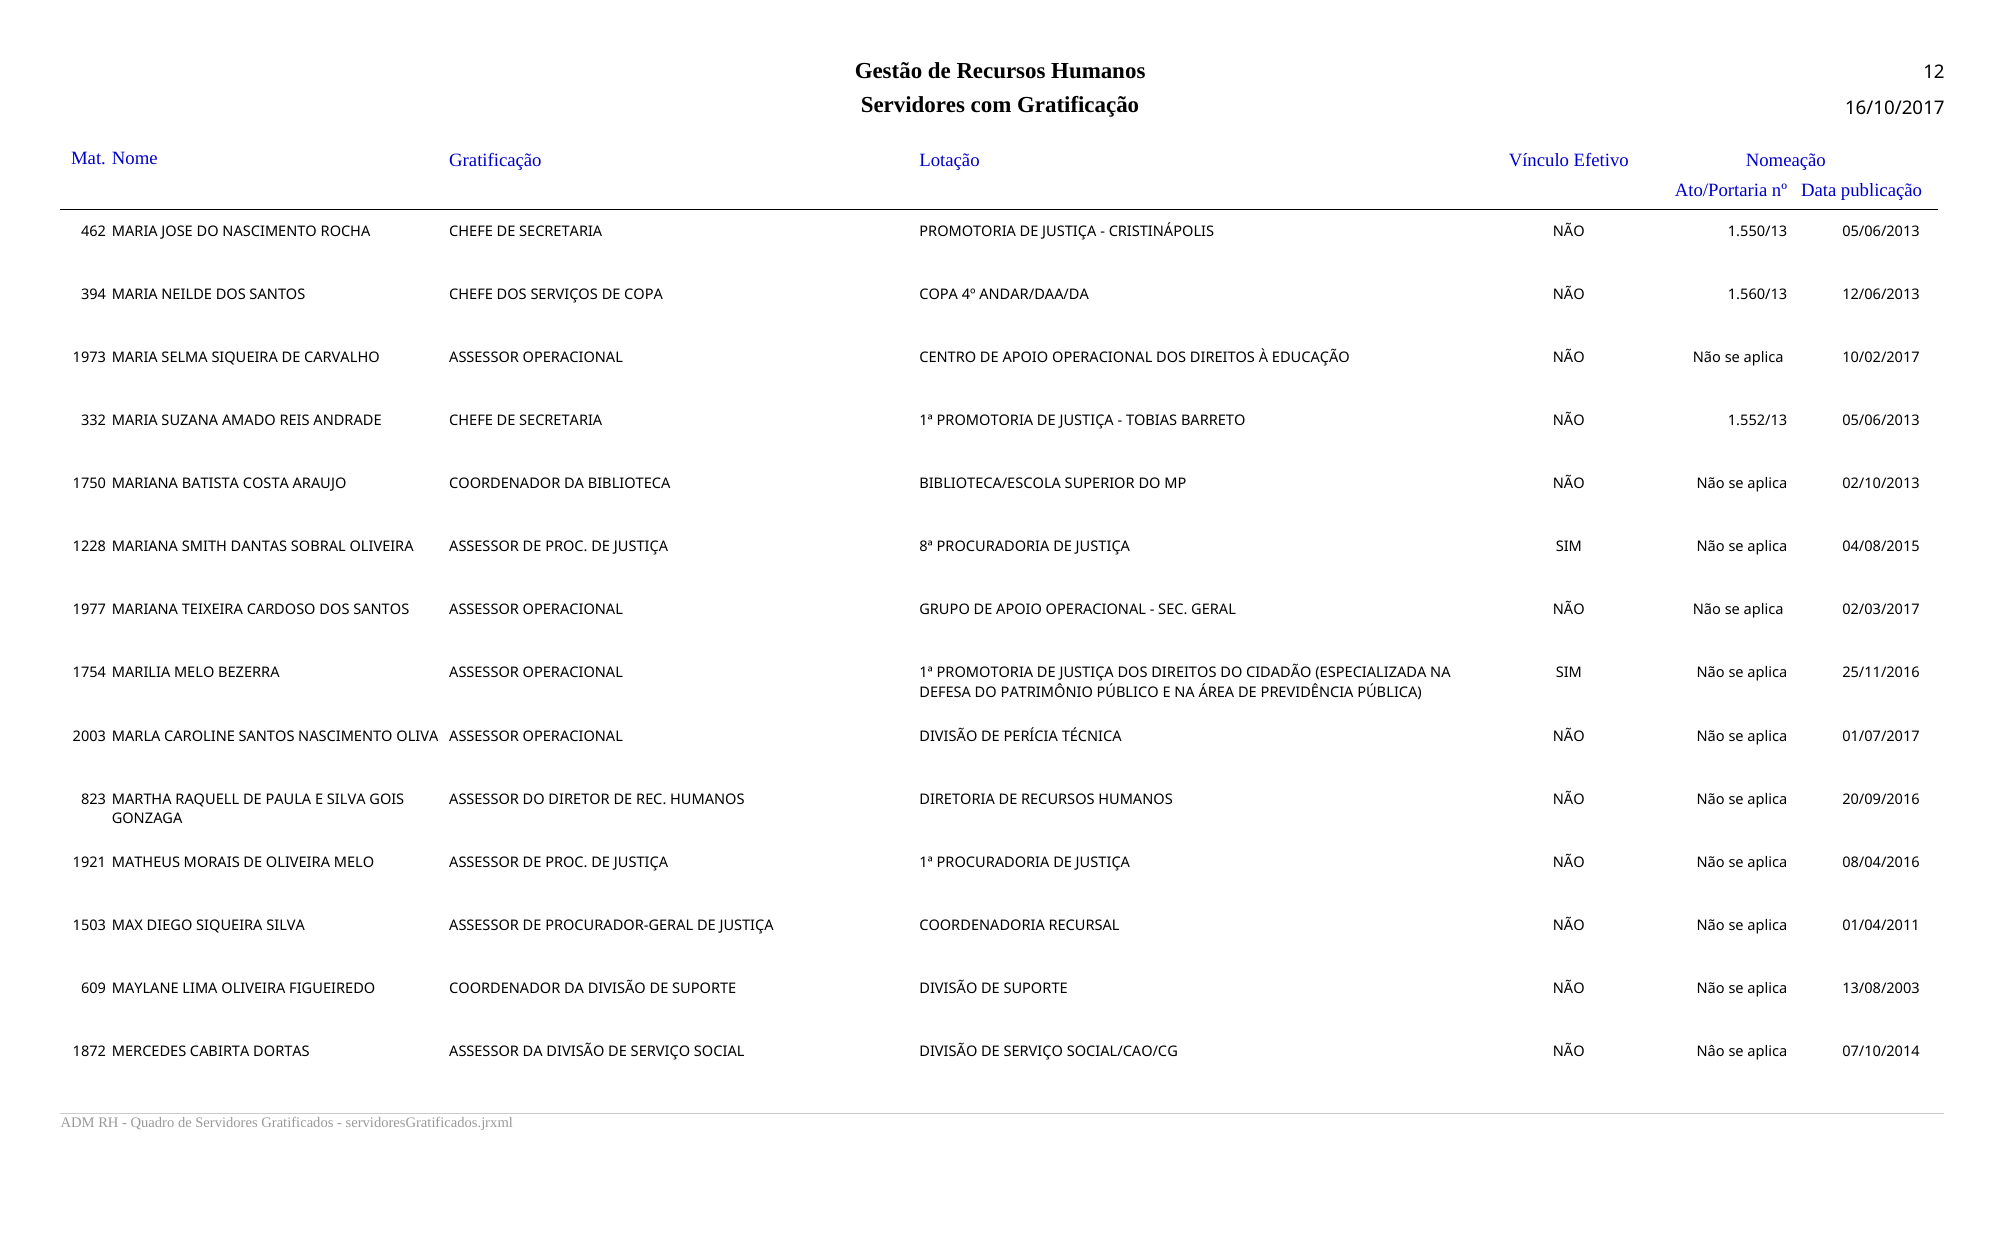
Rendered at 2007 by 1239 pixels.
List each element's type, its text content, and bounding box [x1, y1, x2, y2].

table_cell [199, 149, 449, 177]
table_cell [1486, 1070, 1495, 1083]
table_cell [1486, 1020, 2007, 1038]
table_cell [0, 501, 112, 515]
table_cell DIVISÃO DE SUPORTE [919, 978, 1486, 1038]
table_cell [1642, 410, 1649, 438]
table_cell 05/06/2013 [1793, 220, 1919, 249]
table_cell [0, 565, 112, 578]
table_cell [440, 284, 449, 312]
table_cell [1920, 1041, 2007, 1069]
table_cell [440, 452, 449, 470]
table_cell [440, 375, 449, 389]
table_cell [1642, 1006, 2007, 1020]
table_cell [106, 978, 112, 1006]
table_cell [106, 284, 112, 312]
table_cell [0, 95, 213, 123]
table_cell COPA 4º ANDAR/DAA/DA [919, 284, 1486, 343]
table_cell [0, 641, 112, 659]
table_cell Vínculo Efetivo [1495, 149, 1642, 178]
table_cell 05/06/2013 [1793, 410, 1919, 438]
table_cell [440, 915, 449, 943]
table_cell SIM [1495, 536, 1642, 578]
table_cell [1486, 957, 2007, 975]
table_cell [1920, 978, 2007, 1006]
table_cell [1486, 789, 1495, 817]
table_cell [0, 768, 112, 785]
table_cell [1922, 149, 2007, 177]
table_cell [0, 1006, 112, 1020]
table_cell 394 [9, 284, 106, 312]
table_cell [0, 179, 1649, 208]
table_cell [1945, 59, 2007, 85]
table_cell [910, 410, 919, 438]
table_cell [1486, 565, 1495, 578]
table_cell [1642, 880, 2007, 894]
table_cell ASSESSOR DE PROCURADOR-GERAL DE JUSTIÇA [449, 915, 910, 975]
table_cell [440, 691, 449, 704]
table_cell [910, 263, 919, 280]
table_cell [1486, 754, 1495, 767]
table_cell NÃO [1495, 789, 1642, 831]
table_cell [1486, 691, 1495, 704]
table_cell [0, 628, 112, 641]
table_cell [0, 249, 112, 262]
table_cell [0, 943, 112, 957]
table_cell [106, 347, 112, 375]
table_cell [440, 263, 449, 280]
table_cell [106, 789, 112, 817]
table_cell [0, 284, 9, 312]
table_cell [910, 768, 919, 785]
table_cell MARILIA MELO BEZERRA [112, 662, 440, 722]
table_cell Não se aplica [1649, 789, 1787, 817]
table_cell [440, 704, 449, 722]
table_cell [1920, 662, 2007, 691]
table_cell [1642, 628, 2007, 641]
table_cell DIVISÃO DE SERVIÇO SOCIAL/CAO/CG [919, 1041, 1486, 1101]
table_cell [1920, 852, 2007, 880]
table_cell [106, 725, 112, 754]
table_cell [1787, 725, 1792, 754]
table_cell [44, 147, 106, 178]
table_cell [910, 565, 919, 578]
table_cell [1486, 515, 2007, 533]
table_cell 08/04/2016 [1793, 852, 1919, 880]
table_cell SIM [1495, 662, 1642, 704]
table_cell [910, 599, 919, 628]
table_header Mat. [44, 147, 106, 177]
table_cell [440, 1083, 449, 1101]
table_cell [0, 754, 112, 767]
table_cell MARIANA BATISTA COSTA ARAUJO [112, 473, 440, 533]
table_cell [1920, 725, 2007, 754]
table_cell [1486, 501, 1495, 515]
table_cell [919, 147, 1486, 178]
table_cell [1495, 147, 1642, 178]
table_cell [1486, 599, 1495, 628]
table_cell [1642, 347, 1649, 375]
table_cell 1.560/13 [1649, 284, 1787, 312]
table_cell [1486, 1041, 1495, 1069]
table_cell [1486, 326, 2007, 343]
table_cell [1642, 599, 1649, 628]
table_cell MARTHA RAQUELL DE PAULA E SILVA GOIS GONZAGA [112, 789, 440, 848]
table_cell [1642, 915, 1649, 943]
table_cell [106, 599, 112, 628]
table_cell CENTRO DE APOIO OPERACIONAL DOS DIREITOS À EDUCAÇÃO [919, 347, 1486, 407]
table_cell [910, 641, 919, 659]
table_cell 462 [9, 220, 106, 249]
table_cell [910, 515, 919, 533]
table_cell 02/10/2013 [1793, 473, 1919, 501]
table_cell [1486, 263, 2007, 280]
table_cell ADM RH - Quadro de Servidores Gratificados - servidoresGratificados.jrxml [60, 1114, 1944, 1137]
table_cell Servidores com Gratificação [213, 91, 1787, 123]
table_cell [910, 1006, 919, 1020]
table_cell [1486, 915, 1495, 943]
table_cell ASSESSOR OPERACIONAL [449, 725, 910, 785]
table_cell [0, 957, 112, 975]
table_cell [910, 389, 919, 407]
table_cell NÃO [1495, 599, 1642, 641]
table_cell [1642, 789, 1649, 817]
table_header Nome [112, 147, 199, 177]
table_cell [1486, 438, 1495, 452]
table_cell [0, 1113, 60, 1137]
table_cell [440, 628, 449, 641]
table_cell [1486, 943, 1495, 957]
table_cell [106, 536, 112, 564]
table_cell MARIA NEILDE DOS SANTOS [112, 284, 440, 343]
table_cell [106, 1041, 112, 1069]
table_cell MARIA JOSE DO NASCIMENTO ROCHA [112, 220, 440, 280]
table_cell [106, 410, 112, 438]
table_cell 1ª PROMOTORIA DE JUSTIÇA DOS DIREITOS DO CIDADÃO (ESPECIALIZADA NA DEFESA DO PATRIMÔNIO PÚBLICO E NA ÁREA DE PREVIDÊNCIA PÚBLICA) [919, 662, 1486, 722]
table_cell [106, 915, 112, 943]
table_cell [1486, 578, 2007, 596]
table_cell 07/10/2014 [1793, 1041, 1919, 1069]
table_cell [910, 852, 919, 880]
table_cell 1503 [9, 915, 106, 943]
table_cell [1486, 852, 1495, 880]
table_cell [1486, 249, 1495, 262]
table_cell [440, 880, 449, 894]
table_cell [910, 312, 919, 326]
table_cell [1486, 978, 1495, 1006]
table_cell ASSESSOR OPERACIONAL [449, 662, 910, 722]
table_cell 1754 [9, 662, 106, 691]
table_cell [440, 312, 449, 326]
table_cell [440, 249, 449, 262]
table_cell [440, 501, 449, 515]
table_cell [0, 326, 112, 343]
table_cell CHEFE DE SECRETARIA [449, 410, 910, 470]
table_cell [0, 662, 9, 691]
table_cell [910, 536, 919, 564]
table_cell [1787, 473, 1792, 501]
table_cell [1642, 284, 1649, 312]
table_cell [0, 389, 112, 407]
table_cell [910, 347, 919, 375]
table_cell [1486, 473, 1495, 501]
table_cell [1787, 662, 1792, 691]
table_cell [0, 880, 112, 894]
table_cell [910, 1083, 919, 1101]
table_cell [106, 149, 112, 177]
table_cell [440, 326, 449, 343]
table_cell [1642, 536, 1649, 564]
table_cell [0, 599, 9, 628]
table_cell [440, 662, 449, 691]
table_cell NÃO [1495, 725, 1642, 767]
table_cell [440, 978, 449, 1006]
table_cell [0, 59, 213, 85]
table_cell [1486, 1006, 1495, 1020]
table_cell [0, 220, 9, 249]
table_cell [449, 147, 910, 178]
table_cell [440, 438, 449, 452]
table_cell [1920, 536, 2007, 564]
table_cell [1922, 179, 2007, 208]
table_cell [440, 817, 449, 831]
table_cell 13/08/2003 [1793, 978, 1919, 1006]
table_cell [1642, 817, 2007, 831]
table_cell MAX DIEGO SIQUEIRA SILVA [112, 915, 440, 975]
table_cell [0, 347, 9, 375]
table_cell [1486, 149, 1495, 177]
table_cell [1787, 347, 1792, 375]
table_cell COORDENADOR DA BIBLIOTECA [449, 473, 910, 533]
table_cell Não se aplica [1649, 915, 1787, 943]
table_cell DIRETORIA DE RECURSOS HUMANOS [919, 789, 1486, 848]
table_cell [1642, 852, 1649, 880]
table_cell [0, 438, 112, 452]
table_cell ASSESSOR OPERACIONAL [449, 347, 910, 407]
table_cell [106, 662, 112, 691]
table_cell NÃO [1495, 1041, 1642, 1083]
table_cell 01/04/2011 [1793, 915, 1919, 943]
table_cell [1920, 220, 2007, 249]
table_cell [0, 817, 112, 831]
table_cell [910, 326, 919, 343]
table_cell MARIA SUZANA AMADO REIS ANDRADE [112, 410, 440, 470]
table_cell [106, 852, 112, 880]
table_cell [910, 452, 919, 470]
table_cell [0, 515, 112, 533]
table_cell [0, 725, 9, 754]
table_cell [440, 578, 449, 596]
table_cell [0, 915, 9, 943]
table_cell [1486, 894, 2007, 912]
table_cell COORDENADOR DA DIVISÃO DE SUPORTE [449, 978, 910, 1038]
table_cell MERCEDES CABIRTA DORTAS [112, 1041, 440, 1101]
table_cell [1787, 536, 1792, 564]
table_cell 25/11/2016 [1793, 662, 1919, 691]
table_cell Não se aplica [1649, 852, 1787, 880]
table_cell [910, 473, 919, 501]
table_cell 01/07/2017 [1793, 725, 1919, 754]
table_cell [1787, 852, 1792, 880]
table_cell [1920, 347, 2007, 375]
table_cell [1486, 725, 1495, 754]
table_cell 1228 [9, 536, 106, 564]
table_cell 823 [9, 789, 106, 817]
table_cell ASSESSOR DO DIRETOR DE REC. HUMANOS [449, 789, 910, 848]
table_cell [1787, 220, 1792, 249]
table_cell [0, 410, 9, 438]
table_cell MAYLANE LIMA OLIVEIRA FIGUEIREDO [112, 978, 440, 1038]
table_cell Não se aplica [1649, 473, 1787, 501]
table_cell [0, 211, 2007, 220]
table_cell [910, 943, 919, 957]
table_cell [440, 599, 449, 628]
table_cell 1872 [9, 1041, 106, 1069]
table_cell 609 [9, 978, 106, 1006]
table_cell [440, 831, 449, 848]
table_cell [910, 1070, 919, 1083]
table_cell [1920, 789, 2007, 817]
table_cell [0, 1041, 9, 1069]
table_cell 02/03/2017 [1793, 599, 1919, 628]
table_cell 12/06/2013 [1793, 284, 1919, 312]
table_cell [1920, 410, 2007, 438]
table_cell NÃO [1495, 915, 1642, 957]
table_cell [910, 831, 919, 848]
table_cell NÃO [1495, 473, 1642, 515]
table_cell [0, 789, 9, 817]
table_cell [910, 220, 919, 249]
table_cell [910, 628, 919, 641]
table_cell 1921 [9, 852, 106, 880]
table_cell [910, 662, 919, 691]
table_cell [1642, 754, 2007, 767]
table_cell Lotação [919, 149, 1486, 178]
table_cell [440, 389, 449, 407]
table_cell [1920, 284, 2007, 312]
table_cell 1.552/13 [1649, 410, 1787, 438]
table_cell [1486, 284, 1495, 312]
table_cell [1486, 1083, 2007, 1101]
table_cell ASSESSOR DE PROC. DE JUSTIÇA [449, 536, 910, 596]
table_cell [1787, 978, 1792, 1006]
table_cell [1486, 389, 2007, 407]
table_cell Não se aplica [1649, 978, 1787, 1006]
table_cell [0, 149, 44, 177]
table_cell [1642, 438, 2007, 452]
table_cell [0, 85, 2007, 91]
table_cell [440, 1006, 449, 1020]
table_cell [910, 894, 919, 912]
table_cell 16/10/2017 [1790, 95, 1944, 123]
table_cell [1486, 220, 1495, 249]
table_cell [440, 1020, 449, 1038]
table_cell 332 [9, 410, 106, 438]
table_cell [440, 789, 449, 817]
table_cell [910, 375, 919, 389]
table_cell [1642, 1070, 2007, 1083]
table_cell NÃO [1495, 284, 1642, 326]
table_cell [910, 149, 919, 177]
table_cell [1787, 915, 1792, 943]
table_cell NÃO [1495, 410, 1642, 452]
table_cell [0, 1070, 112, 1083]
table_cell [1642, 1041, 1649, 1069]
table_cell [1787, 1041, 1792, 1069]
table_cell Não se aplica [1649, 725, 1787, 754]
table_cell [910, 578, 919, 596]
table_cell MARLA CAROLINE SANTOS NASCIMENTO OLIVA [112, 725, 440, 785]
table_cell [1642, 220, 1649, 249]
table_cell 1973 [9, 347, 106, 375]
table_cell Não se aplica [1649, 536, 1787, 564]
table_cell COORDENADORIA RECURSAL [919, 915, 1486, 975]
table_cell [440, 754, 449, 767]
table_cell [1945, 1113, 2007, 1137]
table_cell [910, 817, 919, 831]
table_cell [440, 852, 449, 880]
table_cell 8ª PROCURADORIA DE JUSTIÇA [919, 536, 1486, 596]
table_cell [1787, 789, 1792, 817]
table_cell 04/08/2015 [1793, 536, 1919, 564]
table_cell [1486, 831, 2007, 848]
table_cell [910, 978, 919, 1006]
table_cell [1486, 536, 1495, 564]
table_cell CHEFE DE SECRETARIA [449, 220, 910, 280]
table_cell [112, 147, 199, 178]
table_cell [910, 284, 919, 312]
table_cell [910, 880, 919, 894]
table_cell [440, 536, 449, 564]
table_cell [0, 473, 9, 501]
table_cell [910, 691, 919, 704]
table_cell [0, 578, 112, 596]
table_header [0, 0, 2007, 57]
table_cell [440, 473, 449, 501]
table_cell [1642, 501, 2007, 515]
table_cell PROMOTORIA DE JUSTIÇA - CRISTINÁPOLIS [919, 220, 1486, 280]
table_cell [1486, 704, 2007, 722]
table_cell ASSESSOR DE PROC. DE JUSTIÇA [449, 852, 910, 912]
table_cell [440, 347, 449, 375]
table_cell [1486, 662, 1495, 691]
table_cell [0, 894, 112, 912]
table_cell [1787, 410, 1792, 438]
table_cell Ato/Portaria nº [1649, 179, 1787, 208]
table_cell [910, 957, 919, 975]
table_cell 1750 [9, 473, 106, 501]
table_cell [1486, 768, 2007, 785]
table_cell Não se aplica [1649, 347, 1787, 375]
table_cell Data publicação [1787, 179, 1922, 208]
table_cell [910, 915, 919, 943]
table_cell BIBLIOTECA/ESCOLA SUPERIOR DO MP [919, 473, 1486, 533]
table_cell [440, 220, 449, 249]
table_cell [910, 1020, 919, 1038]
table_cell [0, 375, 112, 389]
table_cell [0, 312, 112, 326]
table_cell Nomeação [1649, 149, 1922, 178]
table_cell [910, 704, 919, 722]
table_cell [0, 1020, 112, 1038]
table_cell ASSESSOR DA DIVISÃO DE SERVIÇO SOCIAL [449, 1041, 910, 1101]
table_cell [440, 768, 449, 785]
table_cell [440, 725, 449, 754]
table_cell [1642, 565, 2007, 578]
table_cell [440, 943, 449, 957]
table_cell DIVISÃO DE PERÍCIA TÉCNICA [919, 725, 1486, 785]
table_cell NÃO [1495, 978, 1642, 1020]
table_cell 2003 [9, 725, 106, 754]
table_cell [0, 691, 112, 704]
table_cell [910, 438, 919, 452]
table_cell 1ª PROMOTORIA DE JUSTIÇA - TOBIAS BARRETO [919, 410, 1486, 470]
table_cell [440, 641, 449, 659]
table_cell [0, 263, 112, 280]
table_cell [910, 725, 919, 754]
table_cell [1642, 662, 1649, 691]
table_cell Não se aplica [1649, 662, 1787, 691]
table_cell [1642, 375, 2007, 389]
table_cell [1920, 473, 2007, 501]
table_cell [0, 536, 9, 564]
table_cell [440, 410, 449, 438]
table_cell NÃO [1495, 220, 1642, 262]
table_cell [1642, 725, 1649, 754]
table_cell 10/02/2017 [1793, 347, 1919, 375]
table_cell [0, 831, 112, 848]
table_cell Não se aplica [1649, 599, 1787, 628]
table_cell [1920, 915, 2007, 943]
table_cell MARIANA TEIXEIRA CARDOSO DOS SANTOS [112, 599, 440, 659]
table_cell [1486, 312, 1495, 326]
table_cell [910, 1041, 919, 1069]
table_cell [910, 501, 919, 515]
table_cell MATHEUS MORAIS DE OLIVEIRA MELO [112, 852, 440, 912]
table_cell 1.550/13 [1649, 220, 1787, 249]
table_cell ASSESSOR OPERACIONAL [449, 599, 910, 659]
table_cell [440, 515, 449, 533]
table_cell [1642, 249, 2007, 262]
table_cell NÃO [1495, 852, 1642, 894]
table_cell [1486, 347, 1495, 375]
table_cell [1486, 375, 1495, 389]
table_cell [1787, 599, 1792, 628]
table_cell [910, 249, 919, 262]
table_cell [106, 220, 112, 249]
table_cell [1649, 147, 1922, 178]
table_cell [1642, 149, 1649, 177]
table_cell [0, 452, 112, 470]
table_cell [440, 1041, 449, 1069]
table_cell 1977 [9, 599, 106, 628]
table_cell MARIANA SMITH DANTAS SOBRAL OLIVEIRA [112, 536, 440, 596]
table_cell Gestão de Recursos Humanos [213, 57, 1787, 85]
table_cell [910, 789, 919, 817]
table_cell [0, 123, 2007, 147]
table_cell GRUPO DE APOIO OPERACIONAL - SEC. GERAL [919, 599, 1486, 659]
table_cell [1486, 880, 1495, 894]
table_cell [440, 957, 449, 975]
table_cell [1486, 641, 2007, 659]
table_cell [0, 1083, 112, 1101]
table_cell MARIA SELMA SIQUEIRA DE CARVALHO [112, 347, 440, 407]
table_cell Gratificação [449, 149, 910, 178]
table_cell CHEFE DOS SERVIÇOS DE COPA [449, 284, 910, 343]
table_cell [1642, 312, 2007, 326]
table_cell [910, 754, 919, 767]
table_cell Nâo se aplica [1649, 1041, 1787, 1069]
table_cell [0, 978, 9, 1006]
table_cell [1486, 410, 1495, 438]
table_cell NÃO [1495, 347, 1642, 389]
table_cell [1486, 452, 2007, 470]
table_cell [106, 473, 112, 501]
table_cell [1642, 473, 1649, 501]
table_cell [1945, 95, 2007, 123]
table_cell [440, 1070, 449, 1083]
table_cell [1486, 628, 1495, 641]
table_cell [1642, 978, 1649, 1006]
table_cell 20/09/2016 [1793, 789, 1919, 817]
table_cell [1642, 691, 2007, 704]
table_cell [440, 565, 449, 578]
table_cell [1486, 817, 1495, 831]
table_cell [440, 894, 449, 912]
table_cell [1920, 599, 2007, 628]
table_cell [0, 704, 112, 722]
table_cell [0, 1101, 2007, 1113]
table_cell 1ª PROCURADORIA DE JUSTIÇA [919, 852, 1486, 912]
table_cell [0, 852, 9, 880]
table_cell 12 [1790, 59, 1944, 85]
table_cell [1642, 943, 2007, 957]
table_cell [1787, 284, 1792, 312]
